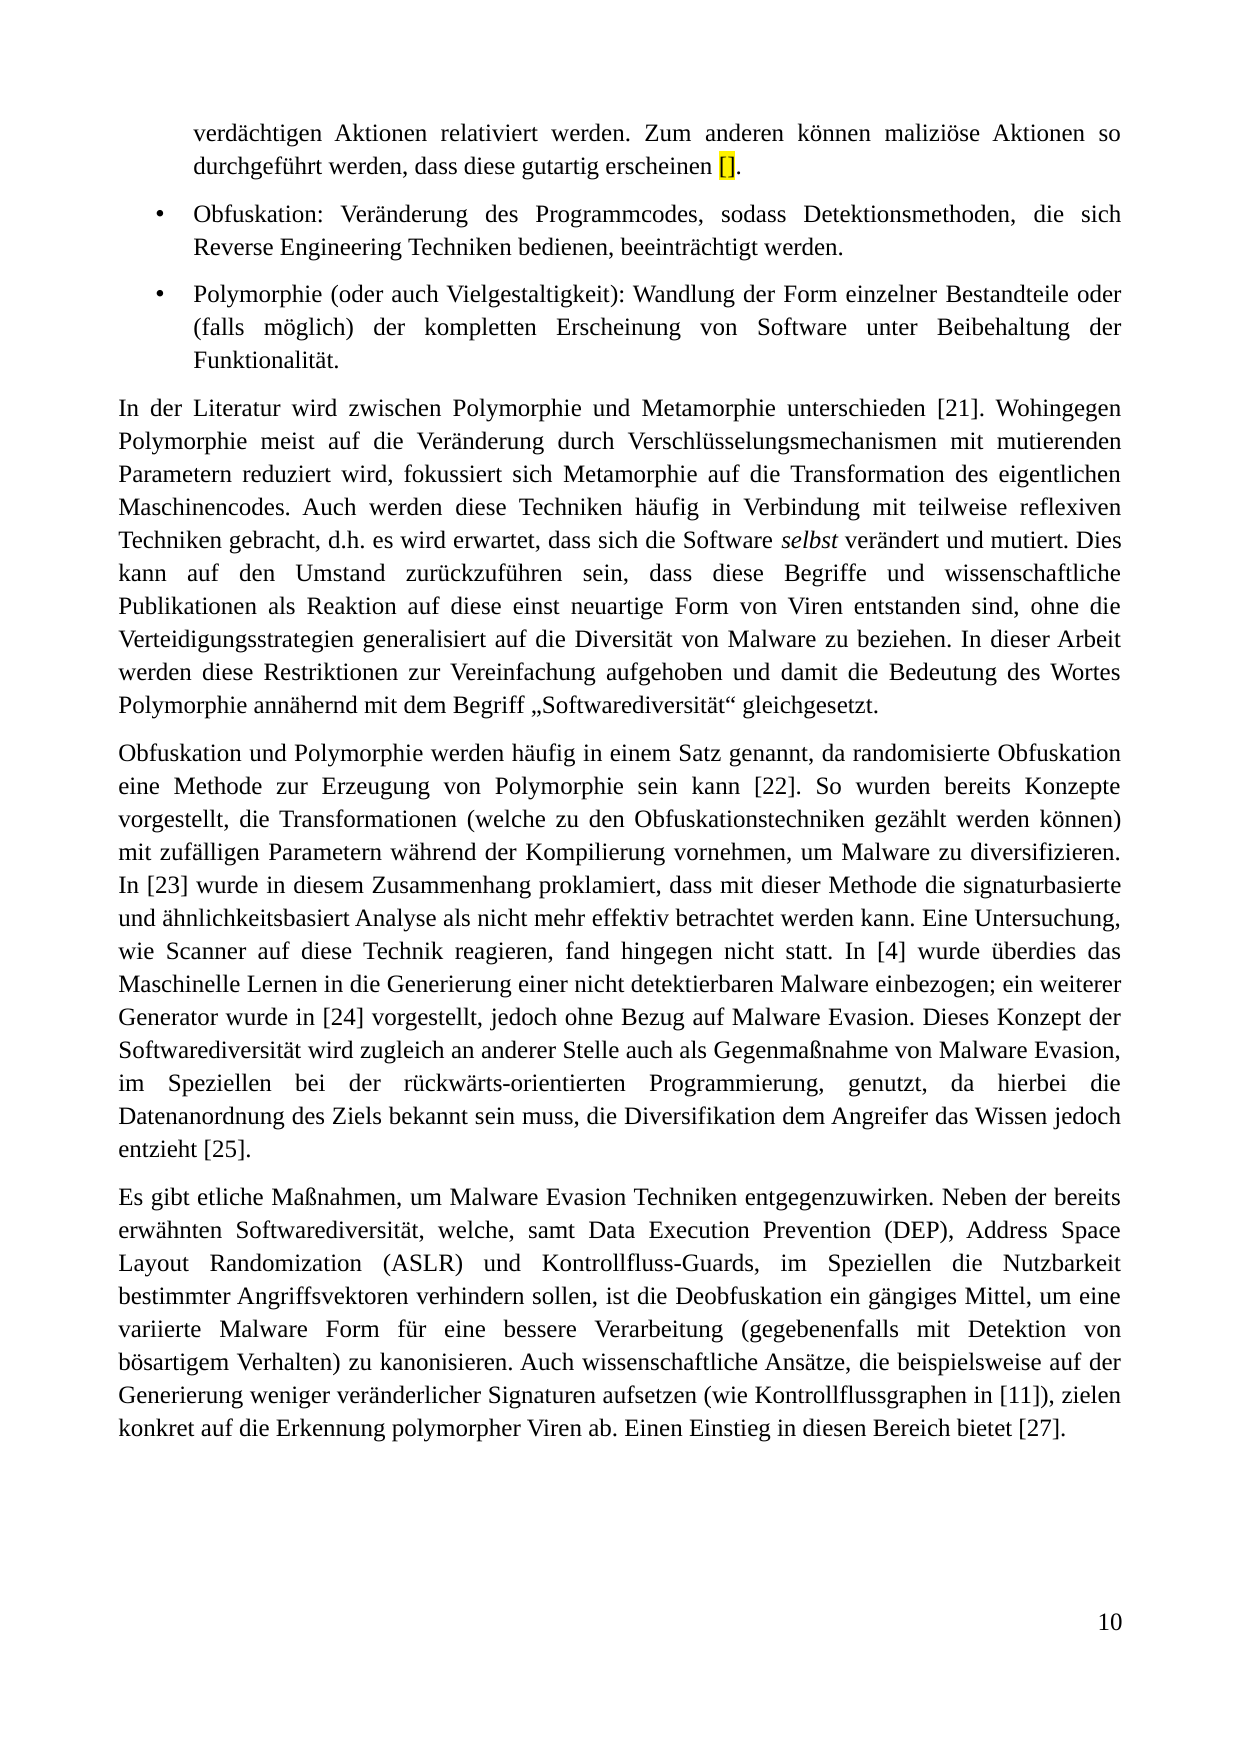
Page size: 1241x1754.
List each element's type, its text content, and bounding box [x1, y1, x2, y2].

list verdächtigen Aktionen relativiert werden. Zum anderen können maliziöse Aktionen so durchgeführt werden, dass diese gutartig erscheinen []. [156, 118, 1122, 180]
text Obfuskation und Polymorphie werden häufig in einem Satz genannt, da randomisierte Obfuskation eine Methode zur Erzeugung von Polymorphie sein kann [22]. So wurden bereits Konzepte vorgestellt, die Transformationen (welche zu den Obfuskationstechniken gezählt werden können) mit zufälligen Parametern während der Kompilierung vornehmen, um Malware zu diversifizieren. In [23] wurde in diesem Zusammenhang proklamiert, dass mit dieser Methode die signaturbasierte und ähnlichkeitsbasiert Analyse als nicht mehr effektiv betrachtet werden kann. Eine Untersuchung, wie Scanner auf diese Technik reagieren, fand hingegen nicht statt. In [4] wurde überdies das Maschinelle Lernen in die Generierung einer nicht detektierbaren Malware einbezogen; ein weiterer Generator wurde in [24] vorgestellt, jedoch ohne Bezug auf Malware Evasion. Dieses Konzept der Softwarediversität wird zugleich an anderer Stelle auch als Gegenmaßnahme von Malware Evasion, im Speziellen bei der rückwärts-orientierten Programmierung, genutzt, da hierbei die Datenanordnung des Ziels bekannt sein muss, die Diversifikation dem Angreifer das Wissen jedoch entzieht [25]. [118, 738, 1122, 1163]
text Es gibt etliche Maßnahmen, um Malware Evasion Techniken entgegenzuwirken. Neben der bereits erwähnten Softwarediversität, welche, samt Data Execution Prevention (DEP), Address Space Layout Randomization (ASLR) und Kontrollfluss-Guards, im Speziellen die Nutzbarkeit bestimmter Angriffsvektoren verhindern sollen, ist die Deobfuskation ein gängiges Mittel, um eine variierte Malware Form für eine bessere Verarbeitung (gegebenenfalls mit Detektion von bösartigem Verhalten) zu kanonisieren. Auch wissenschaftliche Ansätze, die beispielsweise auf der Generierung weniger veränderlicher Signaturen aufsetzen (wie Kontrollflussgraphen in [11]), zielen konkret auf die Erkennung polymorpher Viren ab. Einen Einstieg in diesen Bereich bietet [27]. [118, 1182, 1122, 1442]
list Obfuskation: Veränderung des Programmcodes, sodass Detektionsmethoden, die sich Reverse Engineering Techniken bedienen, beeinträchtigt werden. [156, 199, 1122, 261]
text In der Literatur wird zwischen Polymorphie und Metamorphie unterschieden [21]. Wohingegen Polymorphie meist auf die Veränderung durch Verschlüsselungsmechanismen mit mutierenden Parametern reduziert wird, fokussiert sich Metamorphie auf die Transformation des eigentlichen Maschinencodes. Auch werden diese Techniken häufig in Verbindung mit teilweise reflexiven Techniken gebracht, d.h. es wird erwartet, dass sich die Software selbst verändert und mutiert. Dies kann auf den Umstand zurückzuführen sein, dass diese Begriffe und wissenschaftliche Publikationen als Reaktion auf diese einst neuartige Form von Viren entstanden sind, ohne die Verteidigungsstrategien generalisiert auf die Diversität von Malware zu beziehen. In dieser Arbeit werden diese Restriktionen zur Vereinfachung aufgehoben und damit die Bedeutung des Wortes Polymorphie annähernd mit dem Begriff „Softwarediversität“ gleichgesetzt. [118, 393, 1122, 719]
list Polymorphie (oder auch Vielgestaltigkeit): Wandlung der Form einzelner Bestandteile oder (falls möglich) der kompletten Erscheinung von Software unter Beibehaltung der Funktionalität. [156, 279, 1122, 374]
